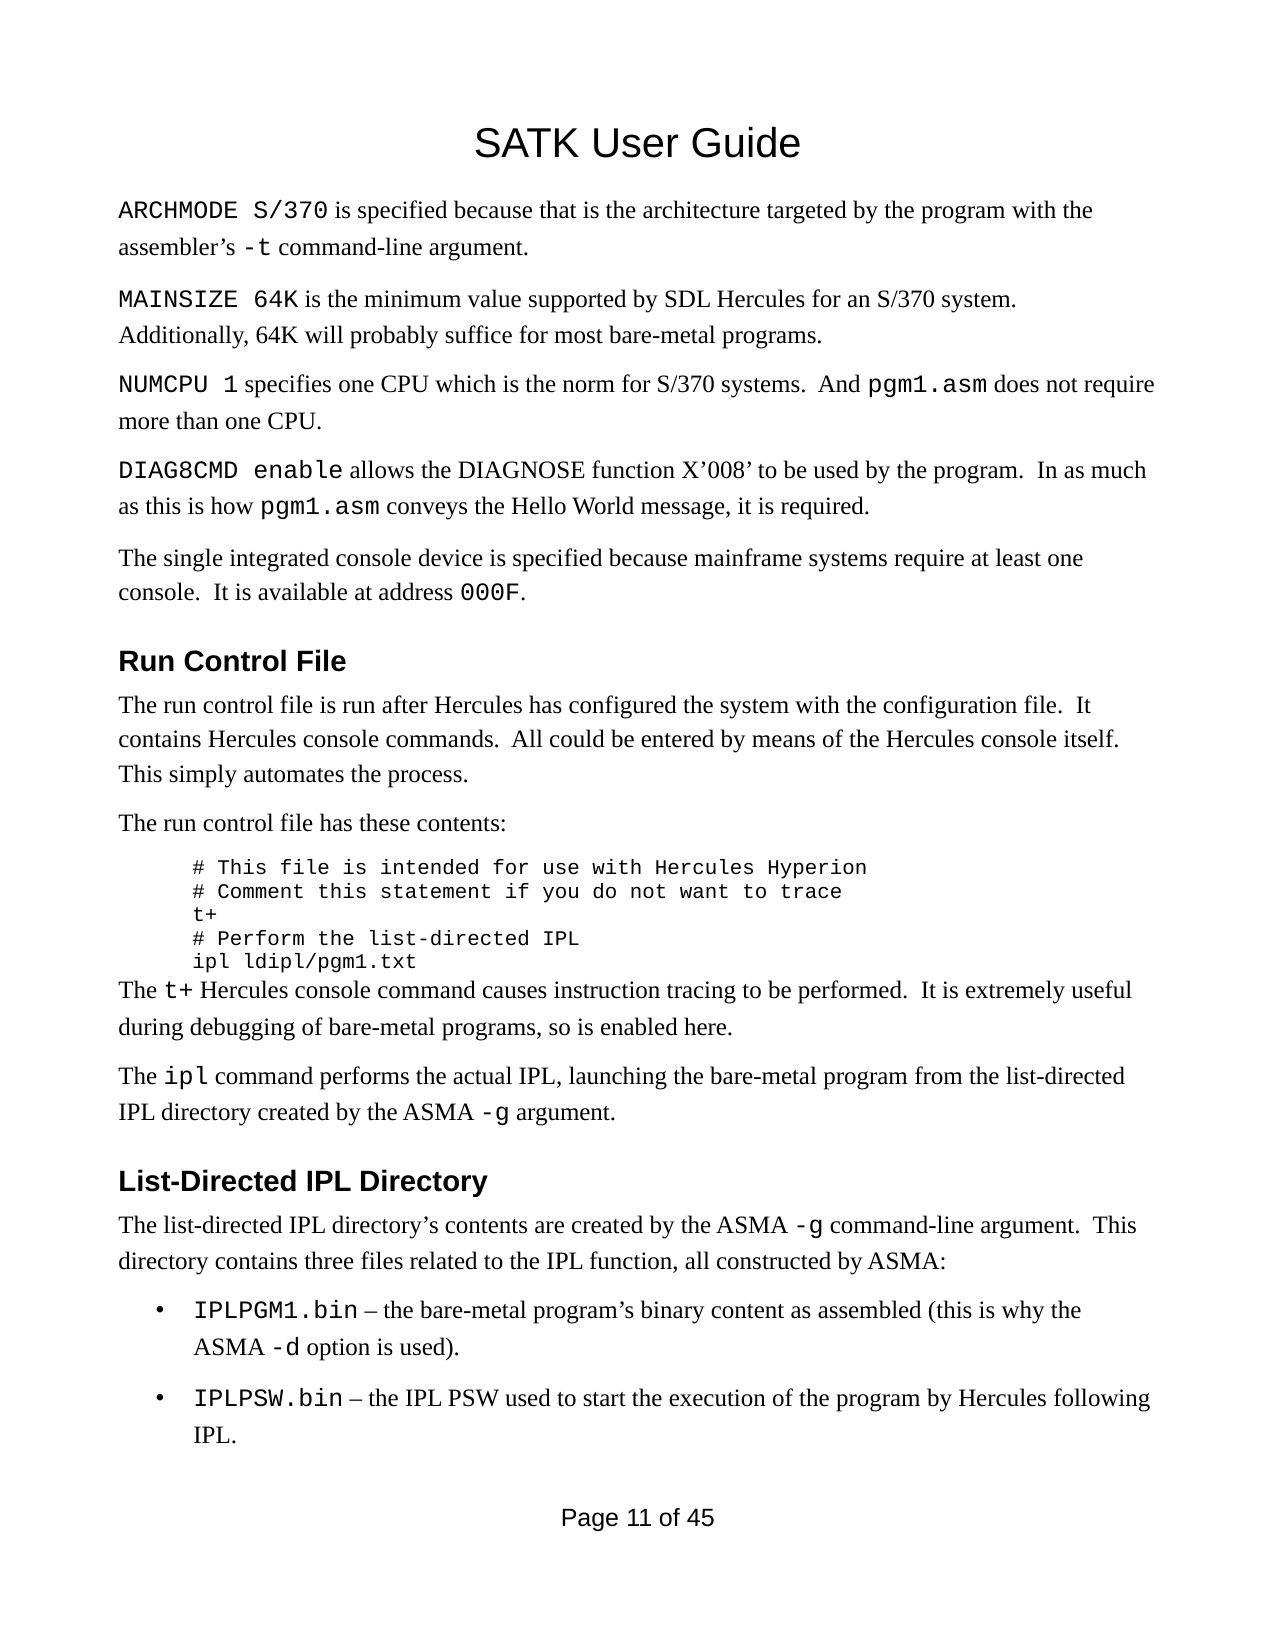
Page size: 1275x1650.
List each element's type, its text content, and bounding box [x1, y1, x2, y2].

text DIAG8CMD enable allows the DIAGNOSE function X’008’ to be used by the program. In as much as this is how pgm1.asm conveys the Hello World message, it is required. [118, 455, 1157, 522]
text # This file is intended for use with Hercules Hyperion [192, 857, 1157, 881]
text ARCHMODE S/370 is specified because that is the architecture targeted by the program with the assembler’s -t command-line argument. [118, 196, 1157, 263]
text The list-directed IPL directory’s contents are created by the ASMA -g command-line argument. This directory contains three files related to the IPL function, all constructed by ASMA: [118, 1210, 1157, 1275]
subtitle Run Control File [118, 644, 1157, 677]
text MAINSIZE 64K is the minimum value supported by SDL Hercules for an S/370 system. Additionally, 64K will probably suffice for most bare-metal programs. [118, 284, 1157, 349]
text The t+ Hercules console command causes instruction tracing to be performed. It is extremely useful during debugging of bare-metal programs, so is enabled here. [118, 975, 1157, 1041]
list IPLPSW.bin – the IPL PSW used to start the execution of the program by Hercules following IPL. [156, 1383, 1157, 1449]
text t+ [192, 904, 1157, 928]
text ipl ldipl/pgm1.txt [192, 952, 1157, 975]
list IPLPGM1.bin – the bare-metal program’s binary content as assembled (this is why the ASMA -d option is used). [156, 1295, 1157, 1363]
text The ipl command performs the actual IPL, launching the bare-metal program from the list-directed IPL directory created by the ASMA -g argument. [118, 1061, 1157, 1128]
text The run control file has these contents: [118, 808, 1157, 837]
text NUMCPU 1 specifies one CPU which is the norm for S/370 systems. And pgm1.asm does not require more than one CPU. [118, 369, 1157, 434]
text # Comment this statement if you do not want to trace [192, 881, 1157, 904]
text The run control file is run after Hercules has configured the system with the configuration file. It contains Hercules console commands. All could be entered by means of the Hercules console itself. This simply automates the process. [118, 690, 1157, 788]
text # Perform the list-directed IPL [192, 928, 1157, 952]
subtitle List-Directed IPL Directory [118, 1163, 1157, 1197]
text The single integrated console device is specified because mainframe systems require at least one console. It is available at address 000F. [118, 543, 1157, 608]
